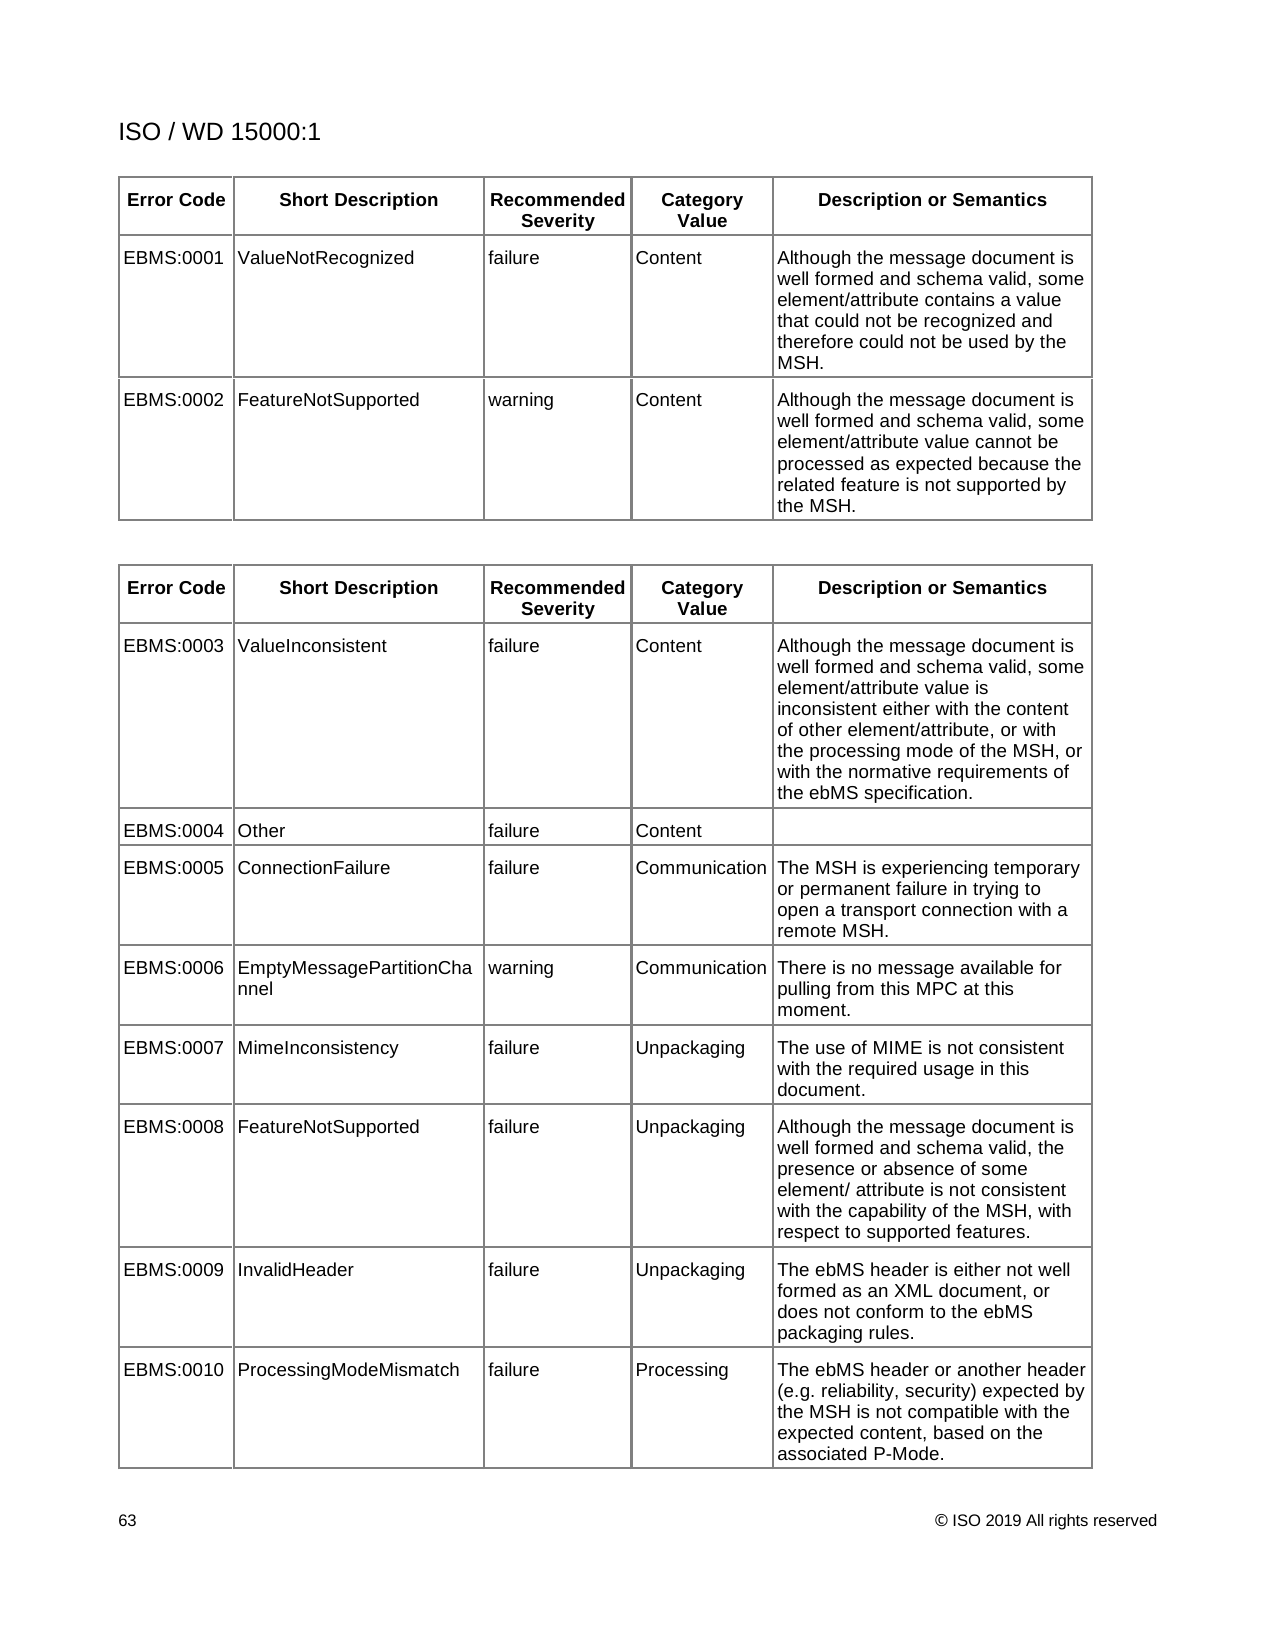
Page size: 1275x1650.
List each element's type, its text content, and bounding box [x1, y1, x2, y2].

table_cell EBMS:0003 [120, 624, 232, 807]
table_cell EBMS:0008 [120, 1105, 232, 1246]
table_cell Content [633, 379, 772, 519]
table_cell failure [485, 624, 630, 807]
table_cell The ebMS header or another header (e.g. reliability, security) expected by the MSH is not compatible with the expected content, based on the associated P-Mode. [774, 1348, 1091, 1467]
table_header Recommended Severity [485, 178, 630, 234]
table_cell The use of MIME is not consistent with the required usage in this document. [774, 1026, 1091, 1103]
table_cell warning [485, 946, 630, 1024]
table_header Short Description [235, 566, 483, 622]
table_header Recommended Severity [485, 566, 630, 622]
table_cell EBMS:0004 [120, 809, 232, 844]
table_cell Content [633, 809, 772, 844]
table_cell EBMS:0010 [120, 1348, 232, 1467]
table_cell EBMS:0001 [120, 236, 232, 376]
table_cell Unpackaging [633, 1248, 772, 1346]
table_cell ProcessingModeMismatch [235, 1348, 483, 1467]
table_cell failure [485, 1026, 630, 1103]
table_cell Processing [633, 1348, 772, 1467]
table_cell Communication [633, 846, 772, 944]
table_cell EBMS:0002 [120, 379, 232, 519]
table_cell Content [633, 236, 772, 376]
table_cell MimeInconsistency [235, 1026, 483, 1103]
table_cell ConnectionFailure [235, 846, 483, 944]
table_cell EBMS:0007 [120, 1026, 232, 1103]
table_header Short Description [235, 178, 483, 234]
table_cell failure [485, 1348, 630, 1467]
table_cell The MSH is experiencing temporary or permanent failure in trying to open a transport connection with a remote MSH. [774, 846, 1091, 944]
table_cell Although the message document is well formed and schema valid, some element/attribute value is inconsistent either with the content of other element/attribute, or with the processing mode of the MSH, or with the normative requirements of the ebMS specification. [774, 624, 1091, 807]
table_cell ValueInconsistent [235, 624, 483, 807]
table_cell Unpackaging [633, 1105, 772, 1246]
table_cell failure [485, 846, 630, 944]
table_cell EBMS:0006 [120, 946, 232, 1024]
table_cell failure [485, 809, 630, 844]
table_cell [774, 809, 1091, 844]
table_cell EBMS:0005 [120, 846, 232, 944]
table_cell FeatureNotSupported [235, 379, 483, 519]
table_cell The ebMS header is either not well formed as an XML document, or does not conform to the ebMS packaging rules. [774, 1248, 1091, 1346]
table_cell InvalidHeader [235, 1248, 483, 1346]
table_cell Content [633, 624, 772, 807]
table_cell EmptyMessagePartitionChannel [235, 946, 483, 1024]
table_cell Other [235, 809, 483, 844]
table_header Category Value [633, 178, 772, 234]
table_header Category Value [633, 566, 772, 622]
table_cell EBMS:0009 [120, 1248, 232, 1346]
table_header Description or Semantics [774, 178, 1091, 234]
table_cell Unpackaging [633, 1026, 772, 1103]
table_header Error Code [120, 178, 232, 234]
table_cell Although the message document is well formed and schema valid, some element/attribute value cannot be processed as expected because the related feature is not supported by the MSH. [774, 379, 1091, 519]
table_cell failure [485, 236, 630, 376]
table_header Description or Semantics [774, 566, 1091, 622]
table_cell failure [485, 1105, 630, 1246]
table_cell ValueNotRecognized [235, 236, 483, 376]
table_cell Although the message document is well formed and schema valid, some element/attribute contains a value that could not be recognized and therefore could not be used by the MSH. [774, 236, 1091, 376]
table_header Error Code [120, 566, 232, 622]
table_cell There is no message available for pulling from this MPC at this moment. [774, 946, 1091, 1024]
table_cell FeatureNotSupported [235, 1105, 483, 1246]
table_cell Although the message document is well formed and schema valid, the presence or absence of some element/ attribute is not consistent with the capability of the MSH, with respect to supported features. [774, 1105, 1091, 1246]
table_cell failure [485, 1248, 630, 1346]
table_cell warning [485, 379, 630, 519]
table_cell Communication [633, 946, 772, 1024]
